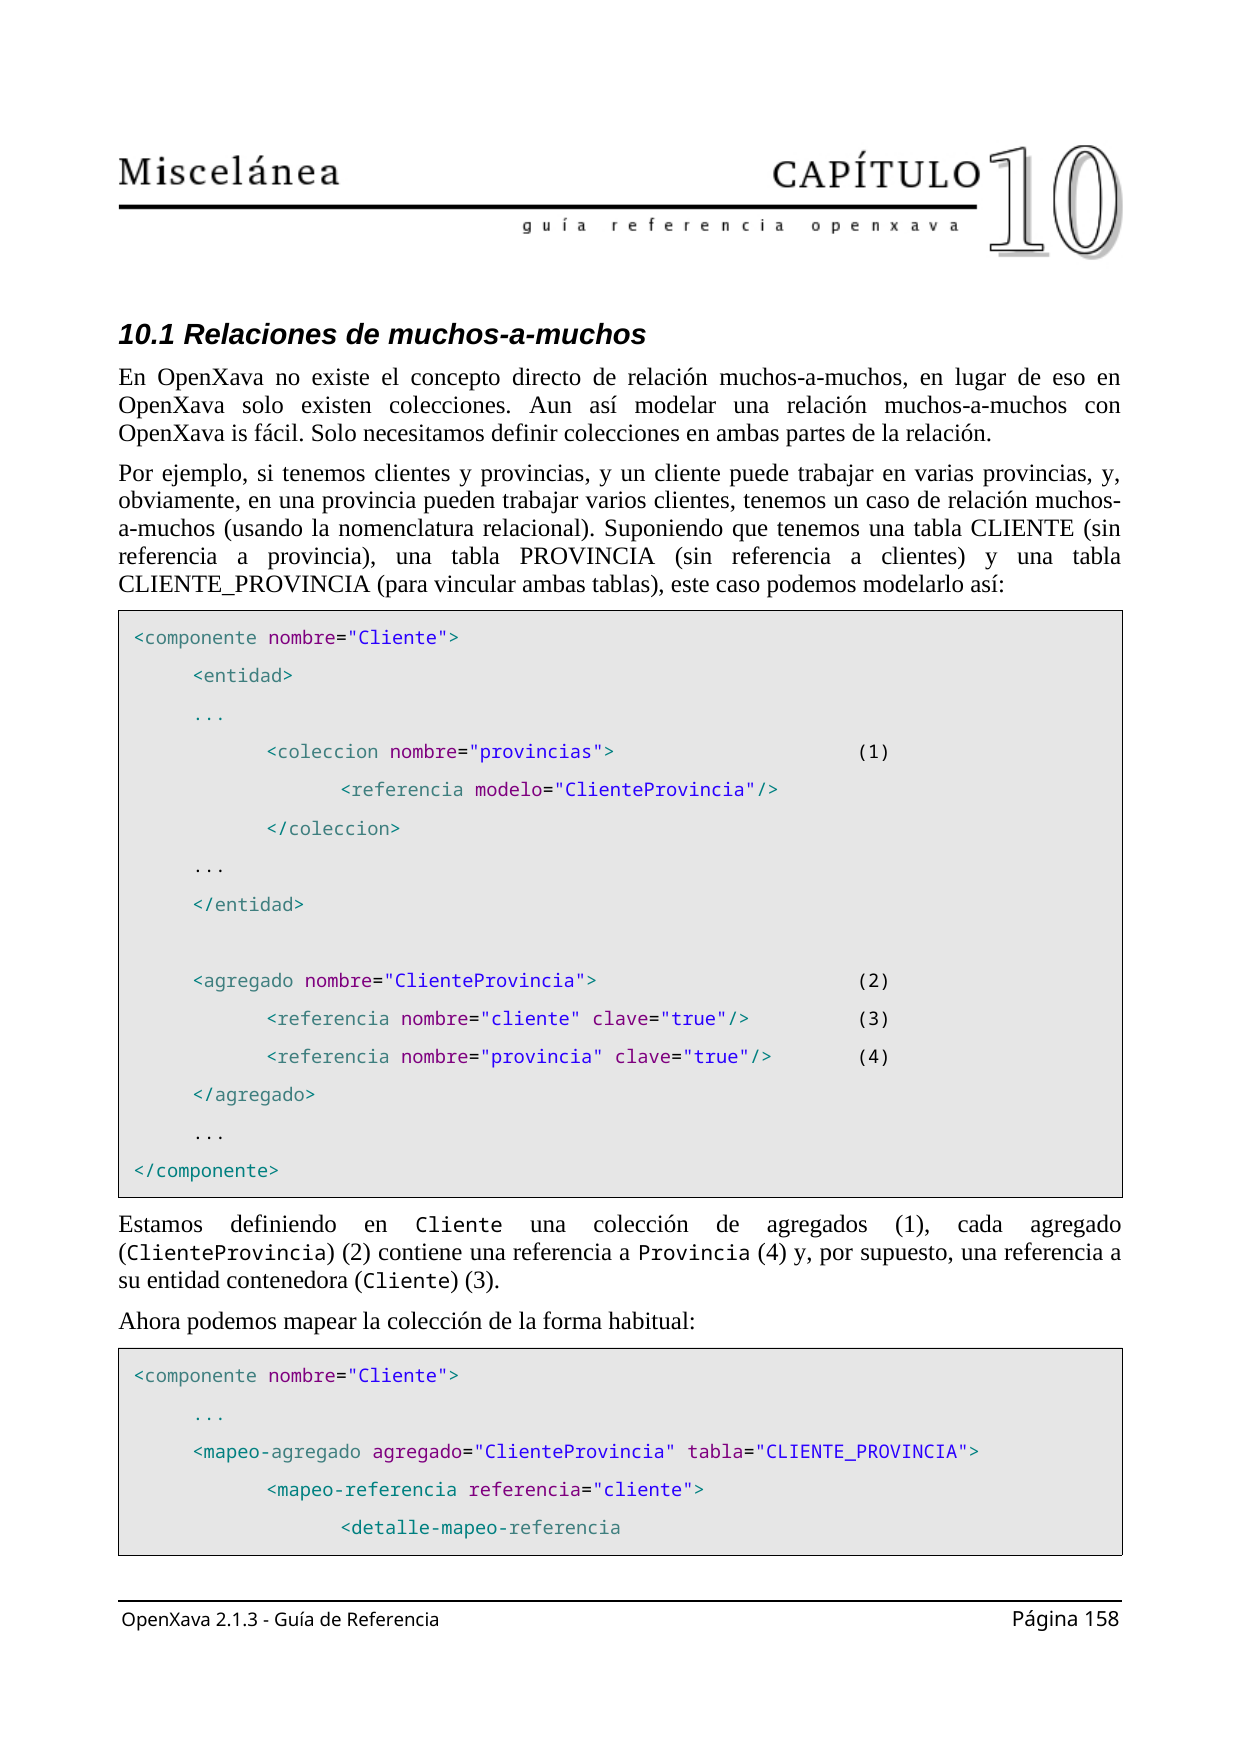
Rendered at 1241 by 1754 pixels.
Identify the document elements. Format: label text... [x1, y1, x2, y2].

text <mapeo-referencia referencia="cliente"> [119, 1461, 1122, 1499]
text </agregado> [119, 1066, 1122, 1104]
text <componente nombre="Cliente"> [119, 611, 1122, 648]
subtitle Miscelánea [118, 289, 1122, 293]
text <coleccion nombre="provincias"> (1) [119, 724, 1122, 762]
text ... [119, 1104, 1122, 1142]
text <entidad> [119, 648, 1122, 686]
text <componente nombre="Cliente"> [119, 1349, 1122, 1385]
text <agregado nombre="ClienteProvincia"> (2) [119, 952, 1122, 990]
text </componente> [119, 1142, 1122, 1197]
text ... [119, 686, 1122, 724]
text </coleccion> [119, 800, 1122, 838]
text <referencia nombre="provincia" clave="true"/> (4) [119, 1028, 1122, 1066]
text <referencia modelo="ClienteProvincia"/> [119, 762, 1122, 800]
text <detalle-mapeo-referencia [119, 1499, 1122, 1555]
text ... [119, 1385, 1122, 1423]
text Por ejemplo, si tenemos clientes y provincias, y un cliente puede trabajar en varias provincias, y, obviamente, en una provincia pueden trabajar varios clientes, tenemos un caso de relación muchos-a-muchos (usando la nomenclatura relacional). Suponiendo que tenemos una tabla CLIENTE (sin referencia a provincia), una tabla PROVINCIA (sin referencia a clientes) y una tabla CLIENTE_PROVINCIA (para vincular ambas tablas), este caso podemos modelarlo así: [118, 459, 1122, 597]
picture [118, 118, 1123, 289]
text ... [119, 838, 1122, 876]
text <mapeo-agregado agregado="ClienteProvincia" tabla="CLIENTE_PROVINCIA"> [119, 1423, 1122, 1461]
text En OpenXava no existe el concepto directo de relación muchos-a-muchos, en lugar de eso en OpenXava solo existen colecciones. Aun así modelar una relación muchos-a-muchos con OpenXava is fácil. Solo necesitamos definir colecciones en ambas partes de la relación. [118, 363, 1122, 446]
text <referencia nombre="cliente" clave="true"/> (3) [119, 990, 1122, 1028]
text Estamos definiendo en Cliente una colección de agregados (1), cada agregado (ClienteProvincia) (2) contiene una referencia a Provincia (4) y, por supuesto, una referencia a su entidad contenedora (Cliente) (3). [118, 1210, 1122, 1295]
subtitle Relaciones de muchos-a-muchos [118, 318, 1122, 351]
text </entidad> [119, 876, 1122, 914]
text Ahora podemos mapear la colección de la forma habitual: [118, 1307, 1122, 1335]
